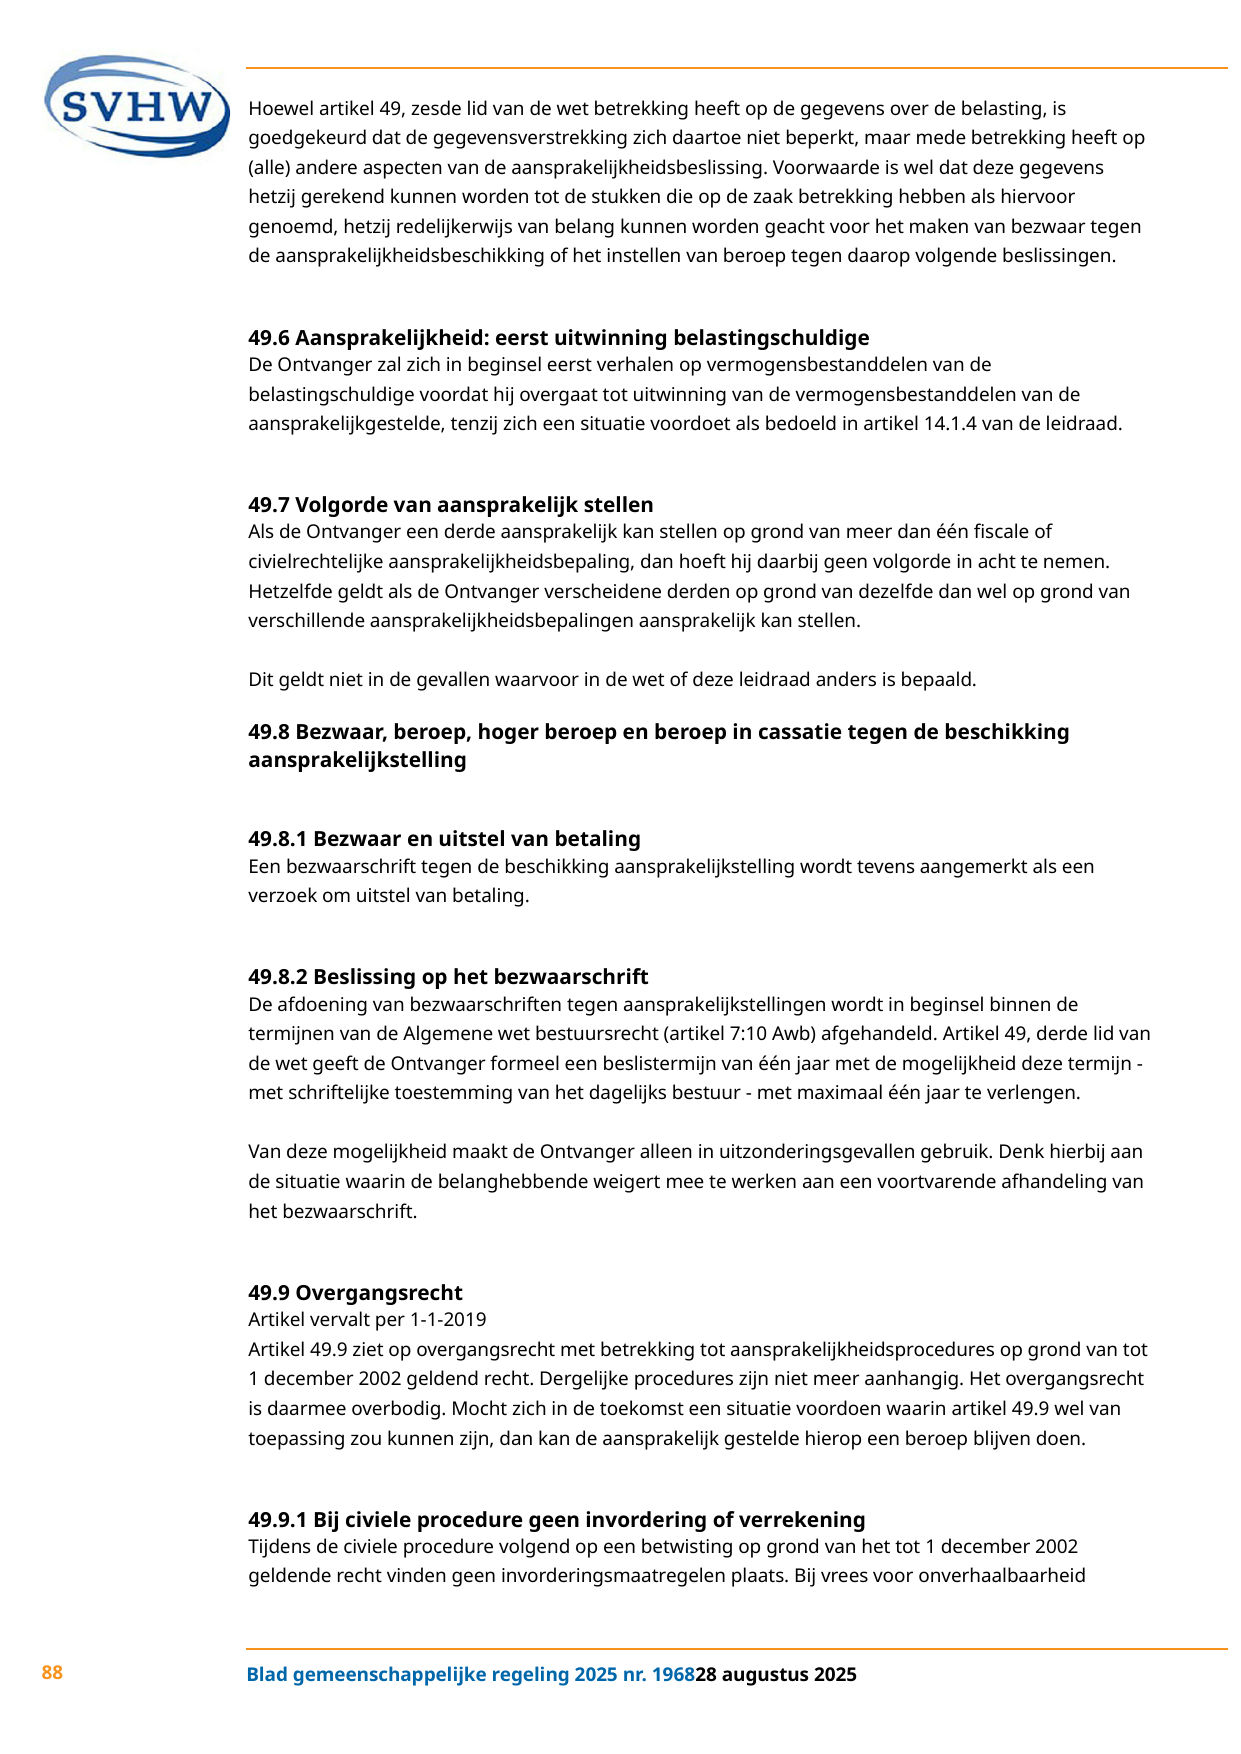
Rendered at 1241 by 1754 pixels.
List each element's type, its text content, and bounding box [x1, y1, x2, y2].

text Artikel vervalt per 1-1-2019 [248, 1306, 1152, 1332]
text De Ontvanger zal zich in beginsel eerst verhalen op vermogensbestanddelen van de belastingschuldige voordat hij overgaat tot uitwinning van de vermogensbestanddelen van de aansprakelijkgestelde, tenzij zich een situatie voordoet als bedoeld in artikel 14.1.4 van de leidraad. [248, 351, 1152, 436]
text Een bezwaarschrift tegen de beschikking aansprakelijkstelling wordt tevens aangemerkt als een verzoek om uitstel van betaling. [248, 853, 1152, 908]
text 49.6 Aansprakelijkheid: eerst uitwinning belastingschuldige [248, 323, 1152, 351]
text Van deze mogelijkheid maakt de Ontvanger alleen in uitzonderingsgevallen gebruik. Denk hierbij aan de situatie waarin de belanghebbende weigert mee te werken aan een voortvarende afhandeling van het bezwaarschrift. [248, 1139, 1152, 1224]
picture [41, 47, 231, 172]
text Dit geldt niet in de gevallen waarvoor in de wet of deze leidraad anders is bepaald. [248, 667, 1152, 692]
text 49.7 Volgorde van aansprakelijk stellen [248, 490, 1152, 519]
text Tijdens de civiele procedure volgend op een betwisting op grond van het tot 1 december 2002 geldende recht vinden geen invorderingsmaatregelen plaats. Bij vrees voor onverhaalbaarheid [248, 1533, 1152, 1588]
text 49.9.1 Bij civiele procedure geen invordering of verrekening [248, 1505, 1152, 1533]
text Als de Ontvanger een derde aansprakelijk kan stellen op grond van meer dan één fiscale of civielrechtelijke aansprakelijkheidsbepaling, dan hoeft hij daarbij geen volgorde in acht te nemen. Hetzelfde geldt als de Ontvanger verscheidene derden op grond van dezelfde dan wel op grond van verschillende aansprakelijkheidsbepalingen aansprakelijk kan stellen. [248, 519, 1152, 633]
text 49.8.2 Beslissing op het bezwaarschrift [248, 962, 1152, 991]
text Artikel 49.9 ziet op overgangsrecht met betrekking tot aansprakelijkheidsprocedures op grond van tot 1 december 2002 geldend recht. Dergelijke procedures zijn niet meer aanhangig. Het overgangsrecht is daarmee overbodig. Mocht zich in de toekomst een situatie voordoen waarin artikel 49.9 wel van toepassing zou kunnen zijn, dan kan de aansprakelijk gestelde hierop een beroep blijven doen. [248, 1336, 1152, 1450]
text 49.9 Overgangsrecht [248, 1278, 1152, 1306]
text De afdoening van bezwaarschriften tegen aansprakelijkstellingen wordt in beginsel binnen de termijnen van de Algemene wet bestuursrecht (artikel 7:10 Awb) afgehandeld. Artikel 49, derde lid van de wet geeft de Ontvanger formeel een beslistermijn van één jaar met de mogelijkheid deze termijn - met schriftelijke toestemming van het dagelijks bestuur - met maximaal één jaar te verlengen. [248, 991, 1152, 1105]
text 49.8.1 Bezwaar en uitstel van betaling [248, 824, 1152, 853]
text Hoewel artikel 49, zesde lid van de wet betrekking heeft op de gegevens over de belasting, is goedgekeurd dat de gegevensverstrekking zich daartoe niet beperkt, maar mede betrekking heeft op (alle) andere aspecten van de aansprakelijkheidsbeslissing. Voorwaarde is wel dat deze gegevens hetzij gerekend kunnen worden tot de stukken die op de zaak betrekking hebben als hiervoor genoemd, hetzij redelijkerwijs van belang kunnen worden geacht voor het maken van bezwaar tegen de aansprakelijkheidsbeschikking of het instellen van beroep tegen daarop volgende beslissingen. [248, 95, 1152, 268]
text 49.8 Bezwaar, beroep, hoger beroep en beroep in cassatie tegen de beschikking aansprakelijkstelling [248, 717, 1152, 774]
